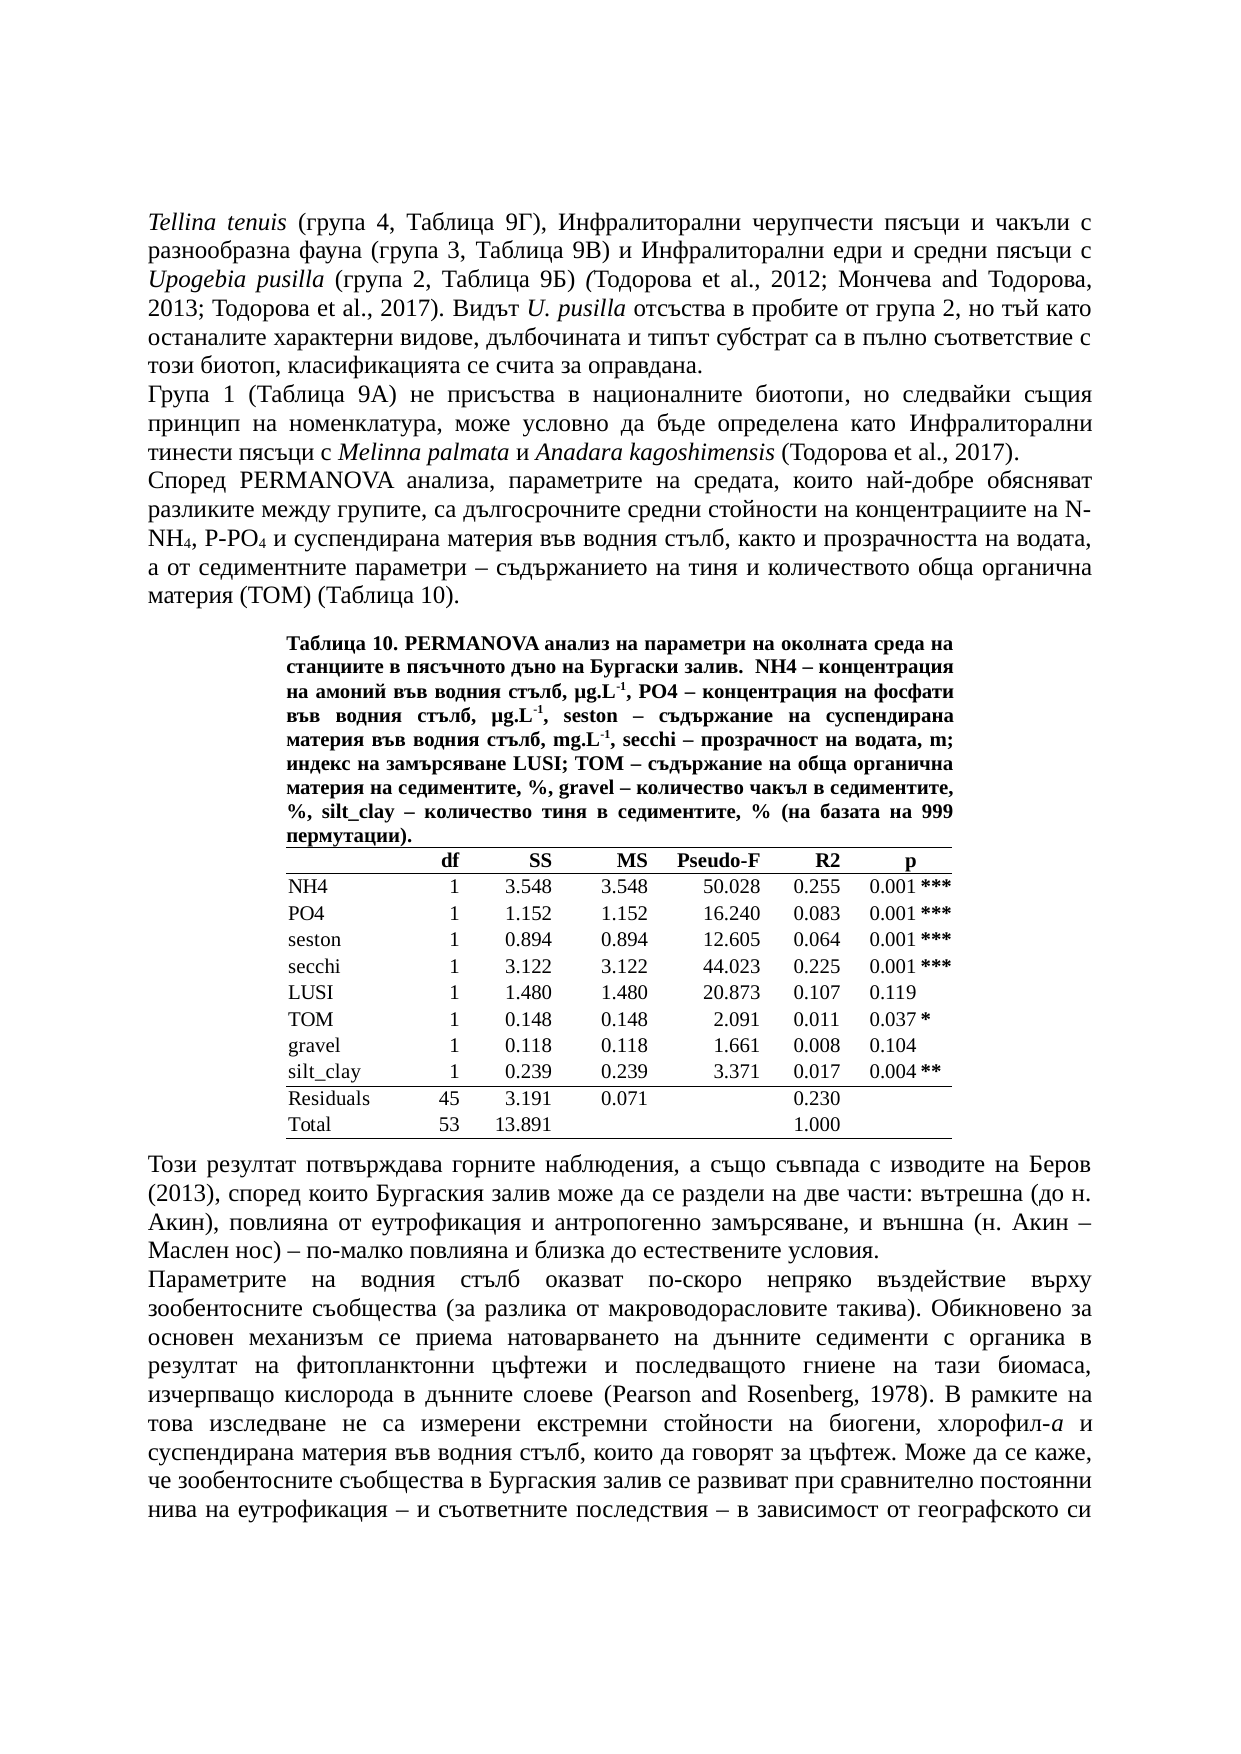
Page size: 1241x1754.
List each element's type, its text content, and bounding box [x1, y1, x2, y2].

text Tellina tenuis (група 4, Таблица 9Г), Инфралиторални черупчести пясъци и чакъли с разнообразна фауна (група 3, Таблица 9В) и Инфралиторални едри и средни пясъци с Upogebia pusilla (група 2, Таблица 9Б) (Тодорова et al., 2012; Мончева and Тодорова, 2013; Тодорова et al., 2017). Видът U. pusilla отсъства в пробите от група 2, но тъй като останалите характерни видове, дълбочината и типът субстрат са в пълно съответствие с този биотоп, класификацията се счита за оправдана. [148, 207, 1093, 379]
text Група 1 (Таблица 9А) не присъства в националните биотопи, но следвайки същия принцип на номенклатура, може условно да бъде определена като Инфралиторални тинести пясъци с Melinna palmata и Anadara kagoshimensis (Тодорова et al., 2017). [148, 379, 1093, 465]
text Параметрите на водния стълб оказват по-скоро непряко въздействие върху зообентосните съобщества (за разлика от макроводорасловите такива). Обикновено за основен механизъм се приема натоварването на дънните седименти с органика в резултат на фитопланктонни цъфтежи и последващото гниене на тази биомаса, изчерпващо кислорода в дънните слоеве (Pearson and Rosenberg, 1978). В рамките на това изследване не са измерени екстремни стойности на биогени, хлорофил-а и суспендирана материя във водния стълб, които да говорят за цъфтеж. Може да се каже, че зообентосните съобщества в Бургаския залив се развиват при сравнително постоянни нива на еутрофикация – и съответните последствия – в зависимост от географското си [148, 1264, 1093, 1523]
text Таблица 10. PERMANOVA анализ на параметри на околната среда на станциите в пясъчното дъно на Бургаски залив. NH4 – концентрация на амоний във водния стълб, µg.L-1, PO4 – концентрация на фосфати във водния стълб, µg.L-1, seston – съдържание на суспендирана материя във водния стълб, mg.L-1, secchi – прозрачност на водата, m; индекс на замърсяване LUSI; TOM – съдържание на обща органична материя на седиментите, %, gravel – количество чакъл в седиментите, %, silt_clay – количество тиня в седиментите, % (на базата на 999 пермутации). [286, 630, 954, 1140]
text Този резултат потвърждава горните наблюдения, а също съвпада с изводите на Беров (2013), според които Бургаския залив може да се раздели на две части: вътрешна (до н. Акин), повлияна от еутрофикация и антропогенно замърсяване, и външна (н. Акин – Маслен нос) – по-малко повлияна и близка до естествените условия. [148, 609, 1093, 1264]
text Според PERMANOVA анализа, параметрите на средата, които най-добре обясняват разликите между групите, са дългосрочните средни стойности на концентрациите на N-NH4, P-PO4 и суспендирана материя във водния стълб, както и прозрачността на водата, а от седиментните параметри – съдържанието на тиня и количеството обща органична материя (TOM) (Таблица 10). [148, 465, 1093, 609]
